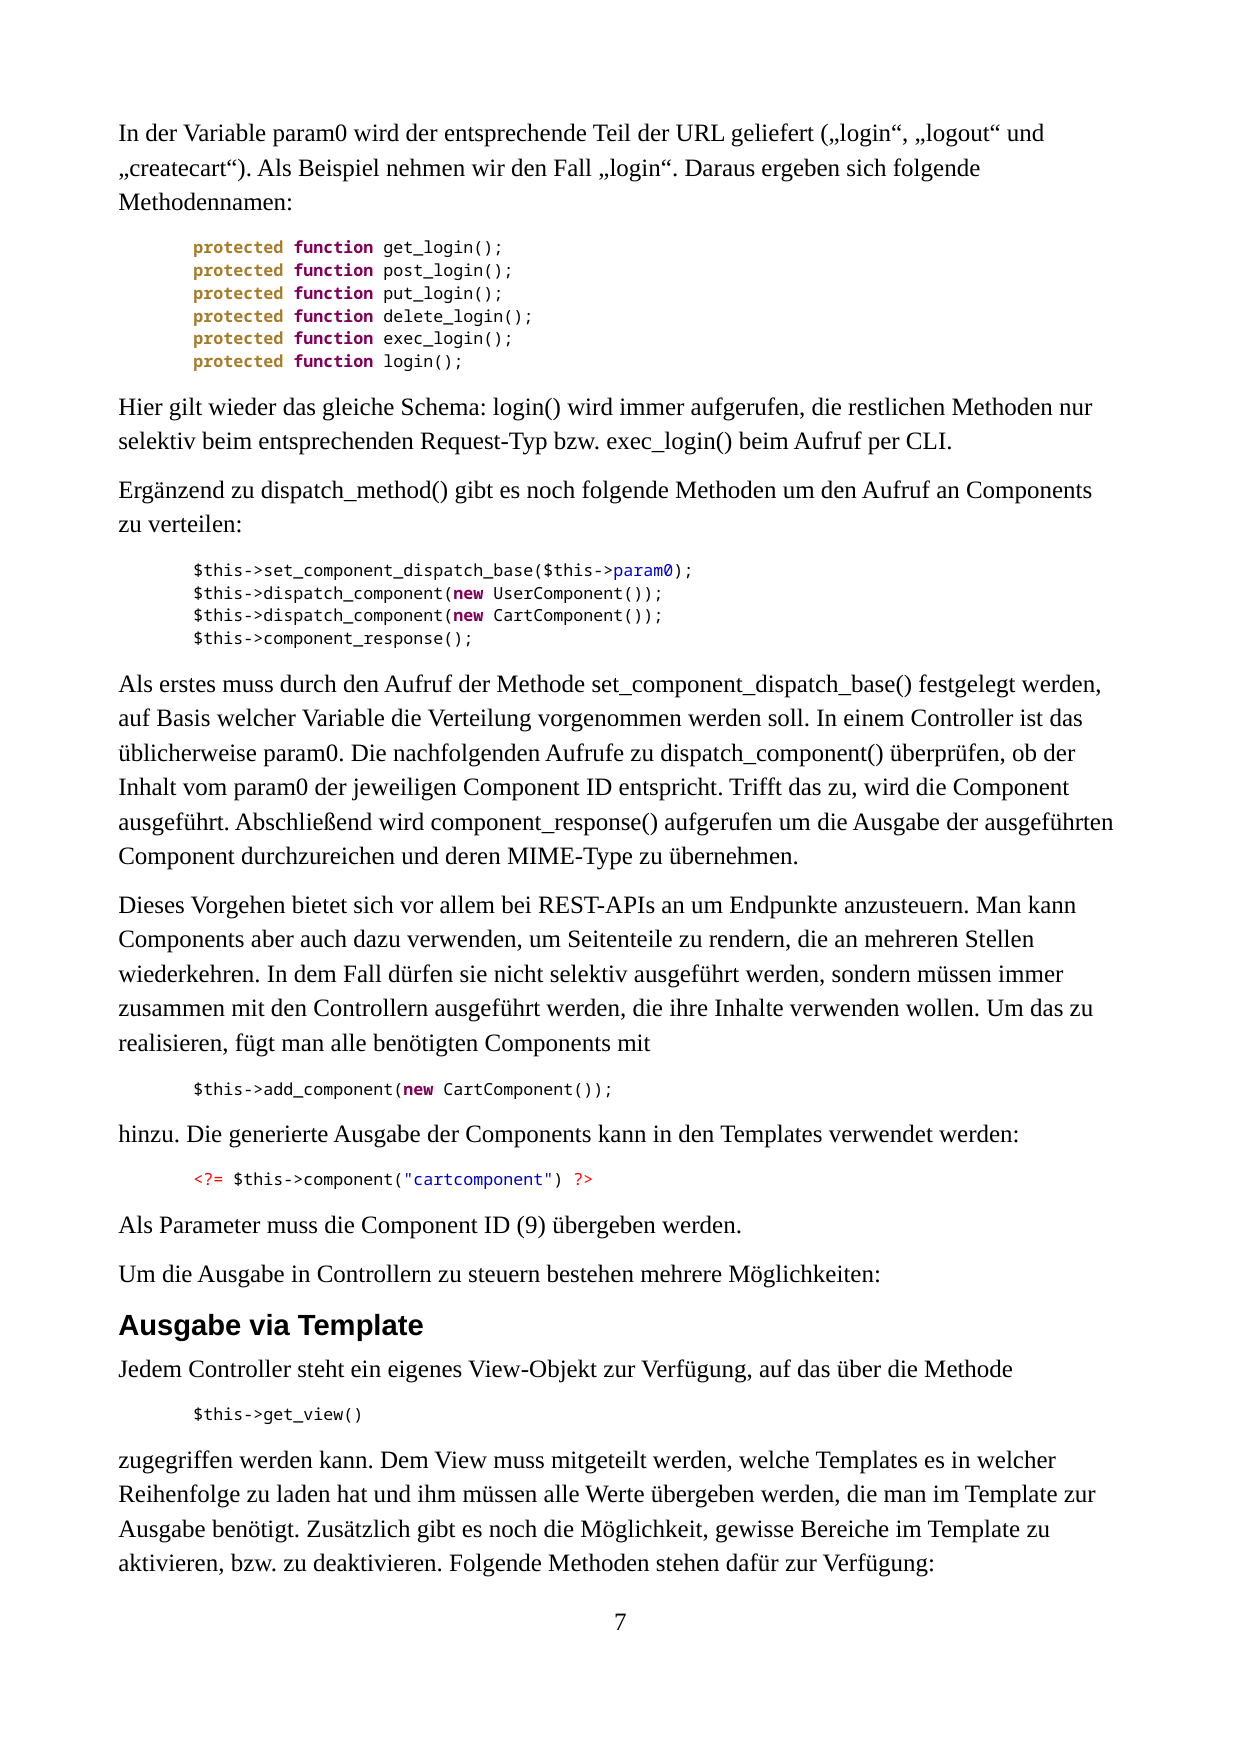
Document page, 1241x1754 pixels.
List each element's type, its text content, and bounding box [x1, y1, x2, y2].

text In der Variable param0 wird der entsprechende Teil der URL geliefert („login“, „logout“ und „createcart“). Als Beispiel nehmen wir den Fall „login“. Daraus ergeben sich folgende Methodennamen: [118, 118, 1122, 216]
text $this->dispatch_component(new CartComponent()); [118, 604, 1122, 627]
text protected function put_login(); [118, 282, 1122, 304]
text protected function login(); [118, 350, 1122, 372]
text protected function post_login(); [118, 259, 1122, 282]
text $this->set_component_dispatch_base($this->param0); [118, 559, 1122, 581]
text Hier gilt wieder das gleiche Schema: login() wird immer aufgerufen, die restlichen Methoden nur selektiv beim entsprechenden Request-Typ bzw. exec_login() beim Aufruf per CLI. [118, 392, 1122, 455]
text Dieses Vorgehen bietet sich vor allem bei REST-APIs an um Endpunkte anzusteuern. Man kann Components aber auch dazu verwenden, um Seitenteile zu rendern, die an mehreren Stellen wiederkehren. In dem Fall dürfen sie nicht selektiv ausgeführt werden, sondern müssen immer zusammen mit den Controllern ausgeführt werden, die ihre Inhalte verwenden wollen. Um das zu realisieren, fügt man alle benötigten Components mit [118, 890, 1122, 1057]
text $this->dispatch_component(new UserComponent()); [118, 581, 1122, 604]
text $this->get_view() [118, 1403, 1122, 1426]
text zugegriffen werden kann. Dem View muss mitgeteilt werden, welche Templates es in welcher Reihenfolge zu laden hat und ihm müssen alle Werte übergeben werden, die man im Template zur Ausgabe benötigt. Zusätzlich gibt es noch die Möglichkeit, gewisse Bereiche im Template zu aktivieren, bzw. zu deaktivieren. Folgende Methoden stehen dafür zur Verfügung: [118, 1445, 1122, 1577]
text <?= $this->component("cartcomponent") ?> [118, 1168, 1122, 1191]
text Jedem Controller steht ein eigenes View-Objekt zur Verfügung, auf das über die Methode [118, 1354, 1122, 1383]
text protected function exec_login(); [118, 327, 1122, 350]
text $this->component_response(); [118, 627, 1122, 649]
text Ergänzend zu dispatch_method() gibt es noch folgende Methoden um den Aufruf an Components zu verteilen: [118, 475, 1122, 538]
subtitle Ausgabe via Template [118, 1308, 1122, 1341]
text Als Parameter muss die Component ID (9) übergeben werden. [118, 1210, 1122, 1238]
text hinzu. Die generierte Ausgabe der Components kann in den Templates verwendet werden: [118, 1119, 1122, 1148]
text Als erstes muss durch den Aufruf der Methode set_component_dispatch_base() festgelegt werden, auf Basis welcher Variable die Verteilung vorgenommen werden soll. In einem Controller ist das üblicherweise param0. Die nachfolgenden Aufrufe zu dispatch_component() überprüfen, ob der Inhalt vom param0 der jeweiligen Component ID entspricht. Trifft das zu, wird die Component ausgeführt. Abschließend wird component_response() aufgerufen um die Ausgabe der ausgeführten Component durchzureichen und deren MIME-Type zu übernehmen. [118, 669, 1122, 870]
text protected function delete_login(); [118, 304, 1122, 327]
text $this->add_component(new CartComponent()); [118, 1077, 1122, 1100]
text Um die Ausgabe in Controllern zu steuern bestehen mehrere Möglichkeiten: [118, 1259, 1122, 1287]
text protected function get_login(); [118, 236, 1122, 259]
